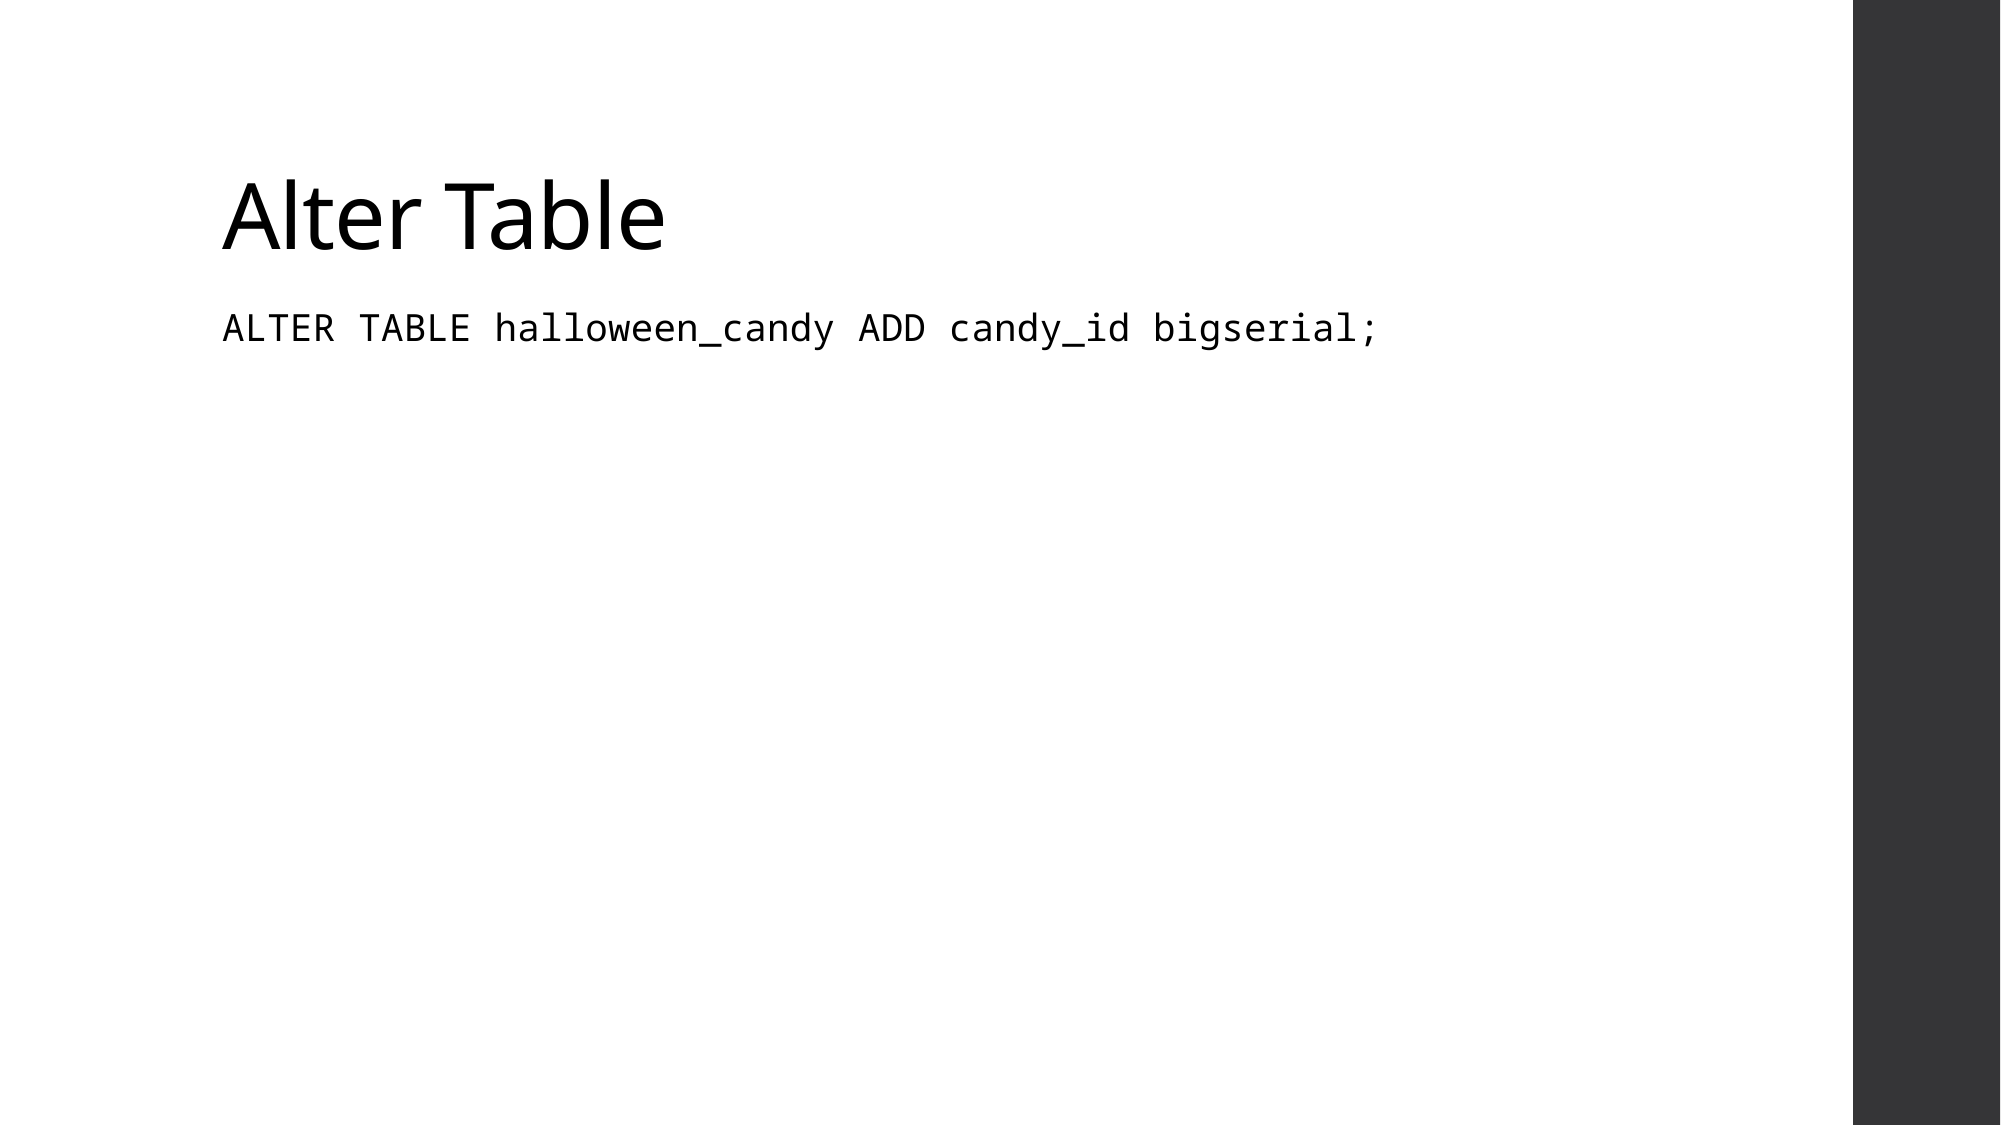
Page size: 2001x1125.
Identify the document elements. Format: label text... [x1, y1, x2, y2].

list ALTER TABLE halloween_candy ADD candy_id bigserial; [206, 299, 1617, 1014]
title Alter Table [206, 60, 1797, 278]
